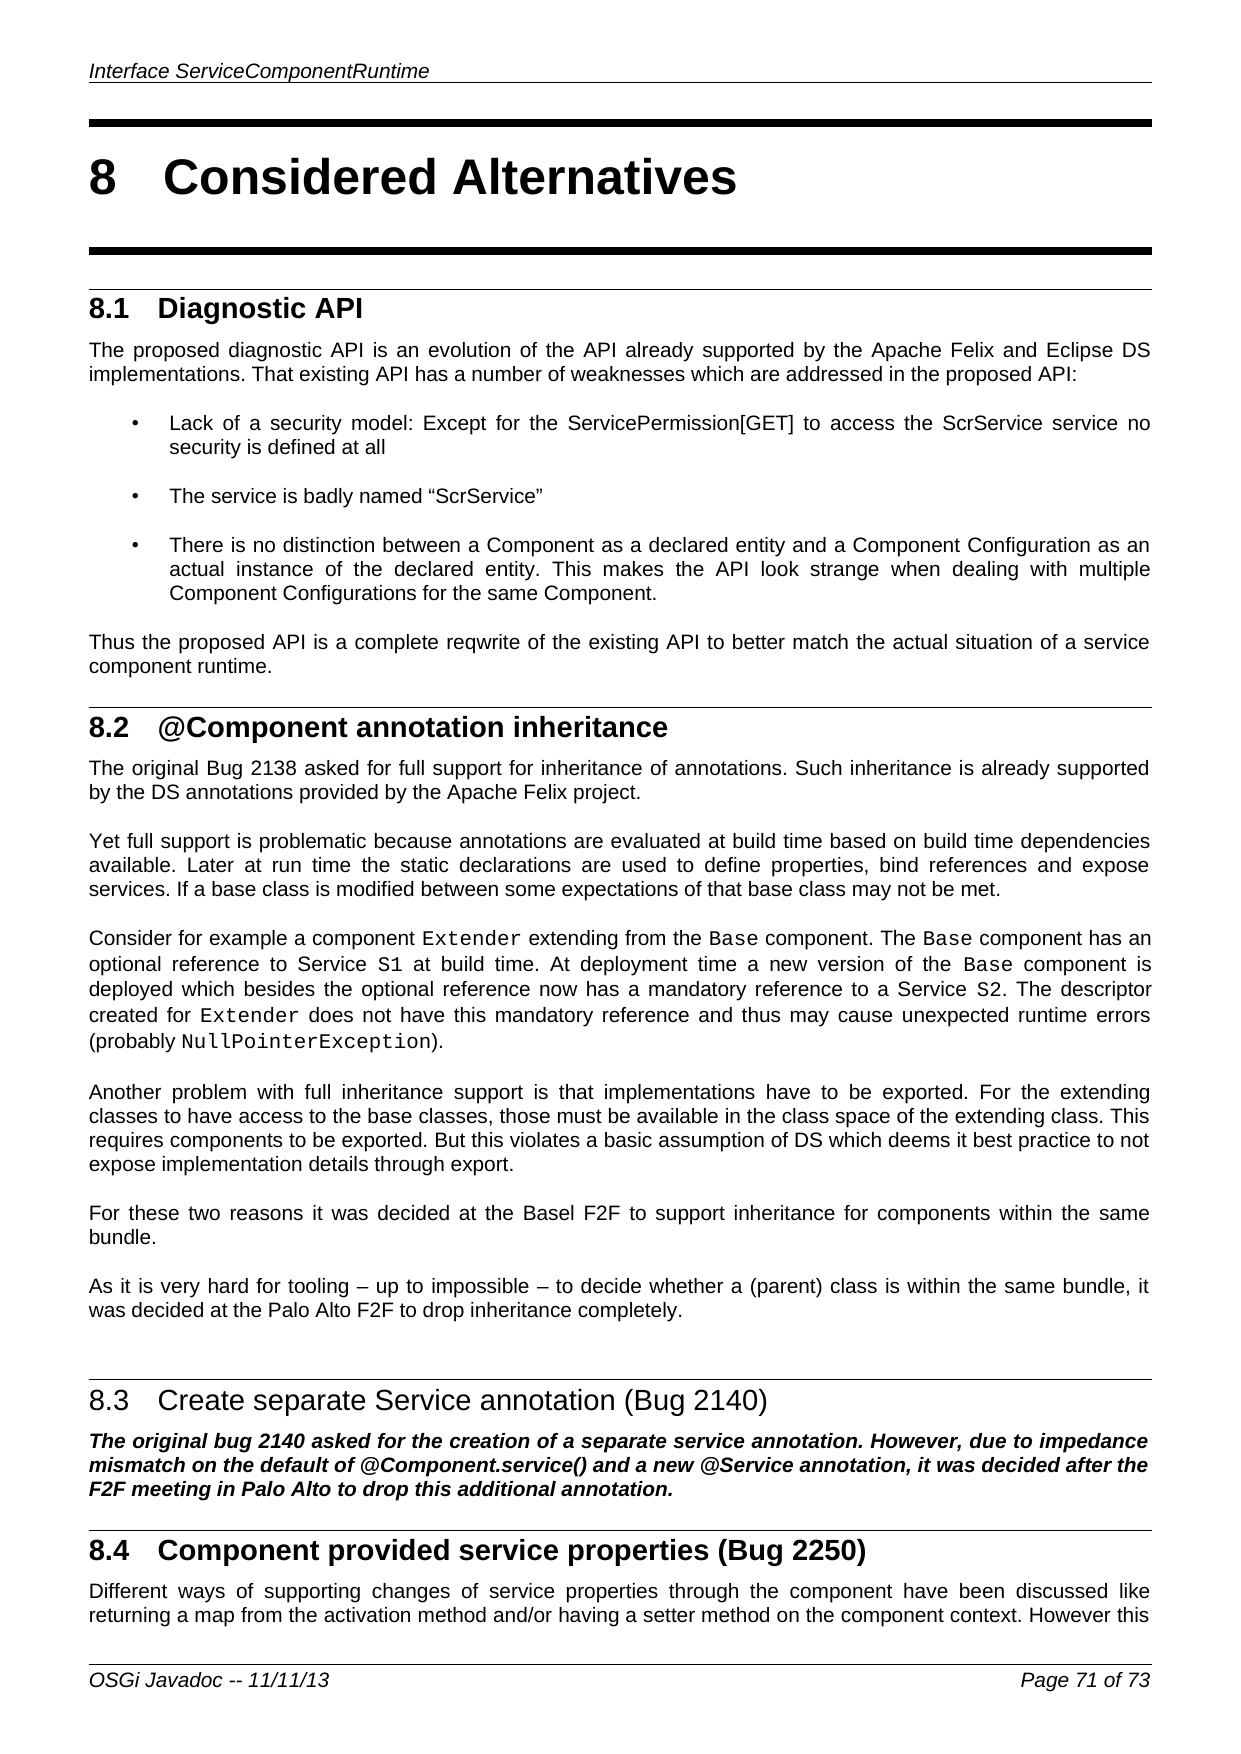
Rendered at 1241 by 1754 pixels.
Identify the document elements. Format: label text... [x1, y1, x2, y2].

text The original bug 2140 asked for the creation of a separate service annotation. However, due to impedance mismatch on the default of @Component.service() and a new @Service annotation, it was decided after the F2F meeting in Palo Alto to drop this additional annotation. [88, 1428, 1152, 1500]
text Yet full support is problematic because annotations are evaluated at build time based on build time dependencies available. Later at run time the static declarations are used to define properties, bind references and expose services. If a base class is modified between some expectations of that base class may not be met. [88, 829, 1152, 901]
text Another problem with full inheritance support is that implementations have to be exported. For the extending classes to have access to the base classes, those must be available in the class space of the extending class. This requires components to be exported. But this violates a basic assumption of DS which deems it best practice to not expose implementation details through export. [88, 1080, 1152, 1176]
subtitle Create separate Service annotation (Bug 2140) [88, 1380, 1152, 1416]
subtitle @Component annotation inheritance [88, 708, 1152, 743]
subtitle Component provided service properties (Bug 2250) [88, 1531, 1152, 1566]
text As it is very hard for tooling – up to impossible – to decide whether a (parent) class is within the same bundle, it was decided at the Palo Alto F2F to drop inheritance completely. [88, 1273, 1152, 1321]
list Lack of a security model: Except for the ServicePermission[GET] to access the ScrService service no security is defined at all [132, 411, 1152, 458]
text The original Bug 2138 asked for full support for inheritance of annotations. Such inheritance is already supported by the DS annotations provided by the Apache Felix project. [88, 756, 1152, 804]
subtitle Considered Alternatives [88, 120, 1152, 255]
text Different ways of supporting changes of service properties through the component have been discussed like returning a map from the activation method and/or having a setter method on the component context. However this [88, 1579, 1152, 1627]
subtitle Diagnostic API [88, 290, 1152, 325]
text Consider for example a component Extender extending from the Base component. The Base component has an optional reference to Service S1 at build time. At deployment time a new version of the Base component is deployed which besides the optional reference now has a mandatory reference to a Service S2. The descriptor created for Extender does not have this mandatory reference and thus may cause unexpected runtime errors (probably NullPointerException). [88, 926, 1152, 1055]
list There is no distinction between a Component as a declared entity and a Component Configuration as an actual instance of the declared entity. This makes the API look strange when dealing with multiple Component Configurations for the same Component. [132, 533, 1152, 604]
list The service is badly named “ScrService” [132, 483, 1152, 508]
text Thus the proposed API is a complete reqwrite of the existing API to better match the actual situation of a service component runtime. [88, 629, 1152, 677]
text The proposed diagnostic API is an evolution of the API already supported by the Apache Felix and Eclipse DS implementations. That existing API has a number of weaknesses which are addressed in the proposed API: [88, 338, 1152, 386]
text For these two reasons it was decided at the Basel F2F to support inheritance for components within the same bundle. [88, 1201, 1152, 1248]
